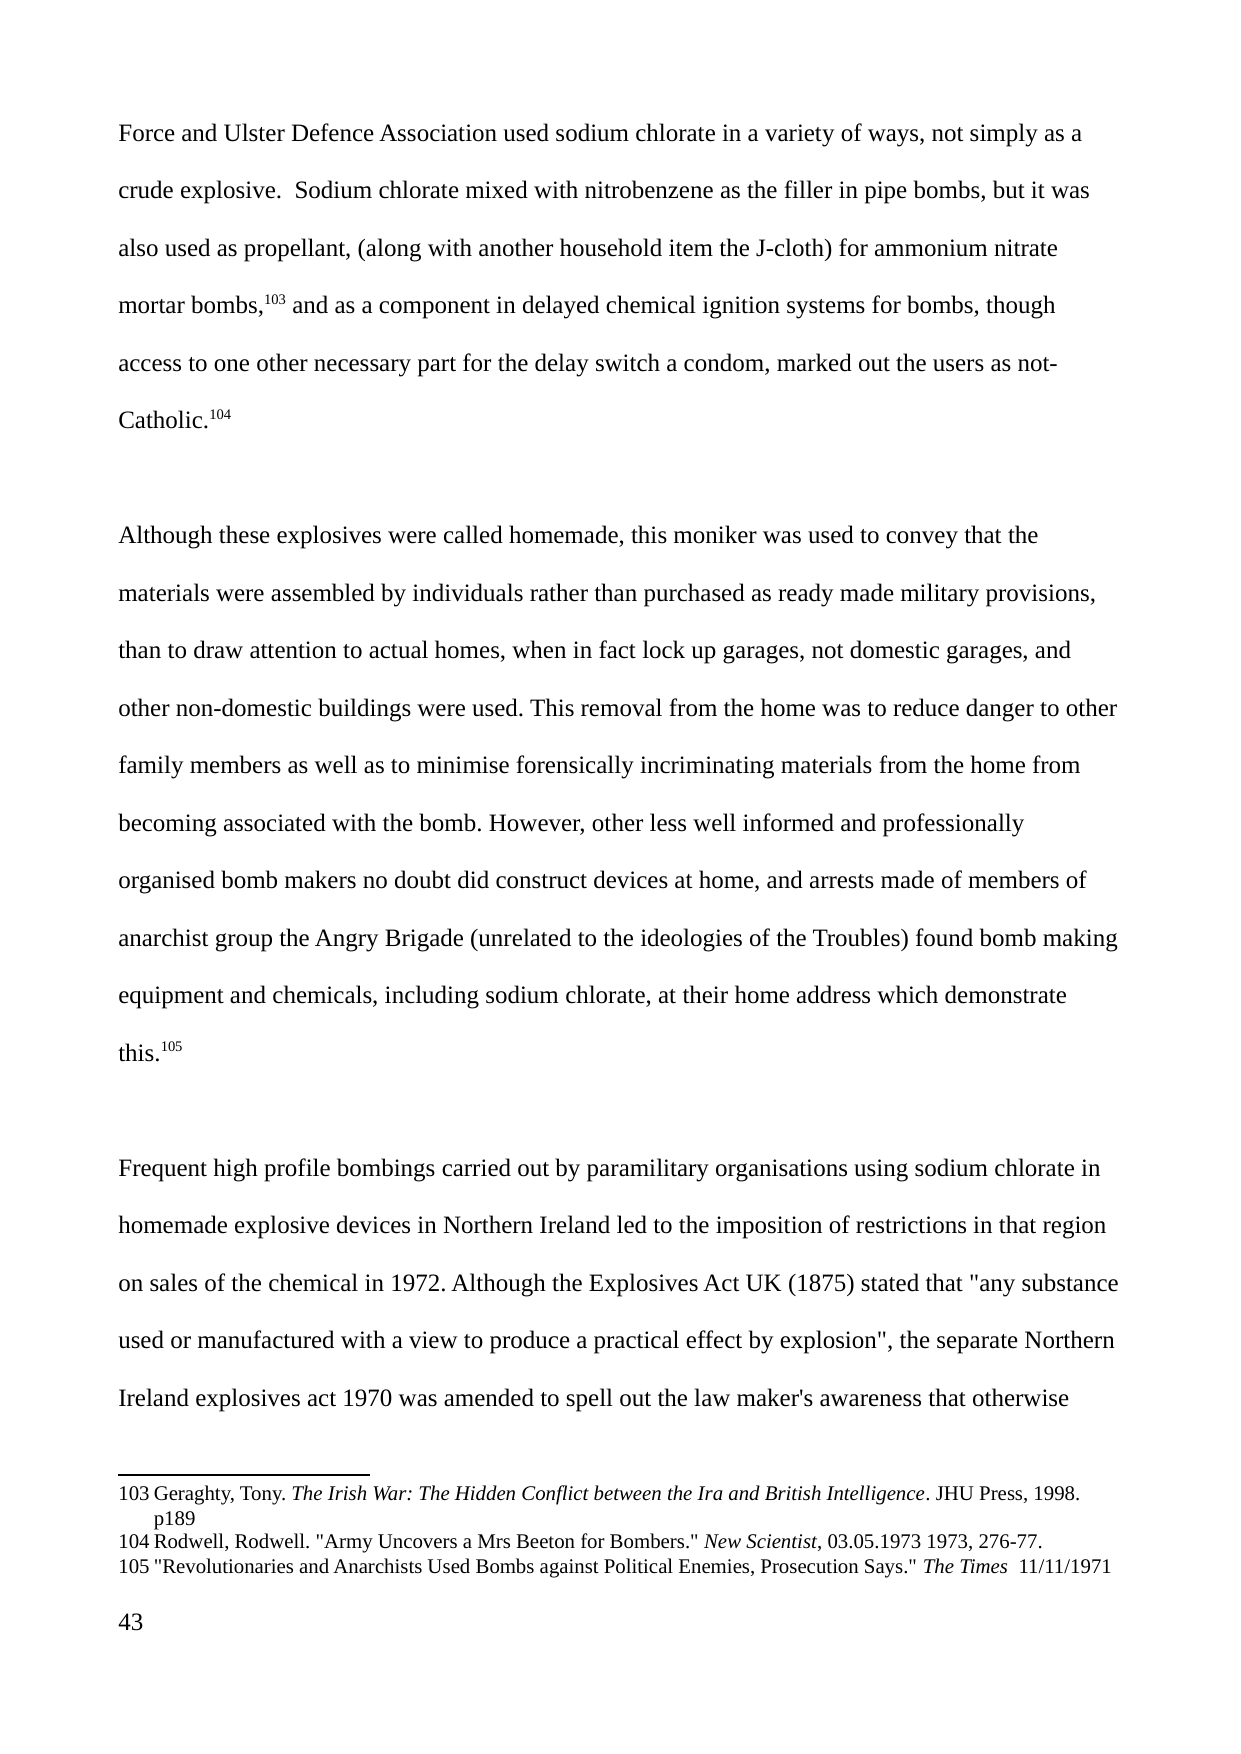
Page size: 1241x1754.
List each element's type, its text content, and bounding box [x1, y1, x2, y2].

text Rodwell, Rodwell. "Army Uncovers a Mrs Beeton for Bombers." New Scientist, 03.05.1973 1973, 276-77. [118, 1529, 1122, 1553]
text Frequent high profile bombings carried out by paramilitary organisations using sodium chlorate in homemade explosive devices in Northern Ireland led to the imposition of restrictions in that region on sales of the chemical in 1972. Although the Explosives Act UK (1875) stated that "any substance used or manufactured with a view to produce a practical effect by explosion", the separate Northern Ireland explosives act 1970 was amended to spell out the law maker's awareness that otherwise [118, 1153, 1122, 1412]
text "Revolutionaries and Anarchists Used Bombs against Political Enemies, Prosecution Says." The Times 11/11/1971 [118, 1553, 1122, 1578]
text Force and Ulster Defence Association used sodium chlorate in a variety of ways, not simply as a crude explosive. Sodium chlorate mixed with nitrobenzene as the filler in pipe bombs, but it was also used as propellant, (along with another household item the J-cloth) for ammonium nitrate mortar bombs, and as a component in delayed chemical ignition systems for bombs, though access to one other necessary part for the delay switch a condom, marked out the users as not-Catholic. [118, 118, 1122, 434]
text Geraghty, Tony. The Irish War: The Hidden Conflict between the Ira and British Intelligence. JHU Press, 1998. p189 [118, 1481, 1122, 1529]
text Although these explosives were called homemade, this moniker was used to convey that the materials were assembled by individuals rather than purchased as ready made military provisions, than to draw attention to actual homes, when in fact lock up garages, not domestic garages, and other non-domestic buildings were used. This removal from the home was to reduce danger to other family members as well as to minimise forensically incriminating materials from the home from becoming associated with the bomb. However, other less well informed and professionally organised bomb makers no doubt did construct devices at home, and arrests made of members of anarchist group the Angry Brigade (unrelated to the ideologies of the Troubles) found bomb making equipment and chemicals, including sodium chlorate, at their home address which demonstrate this. [118, 521, 1122, 1067]
